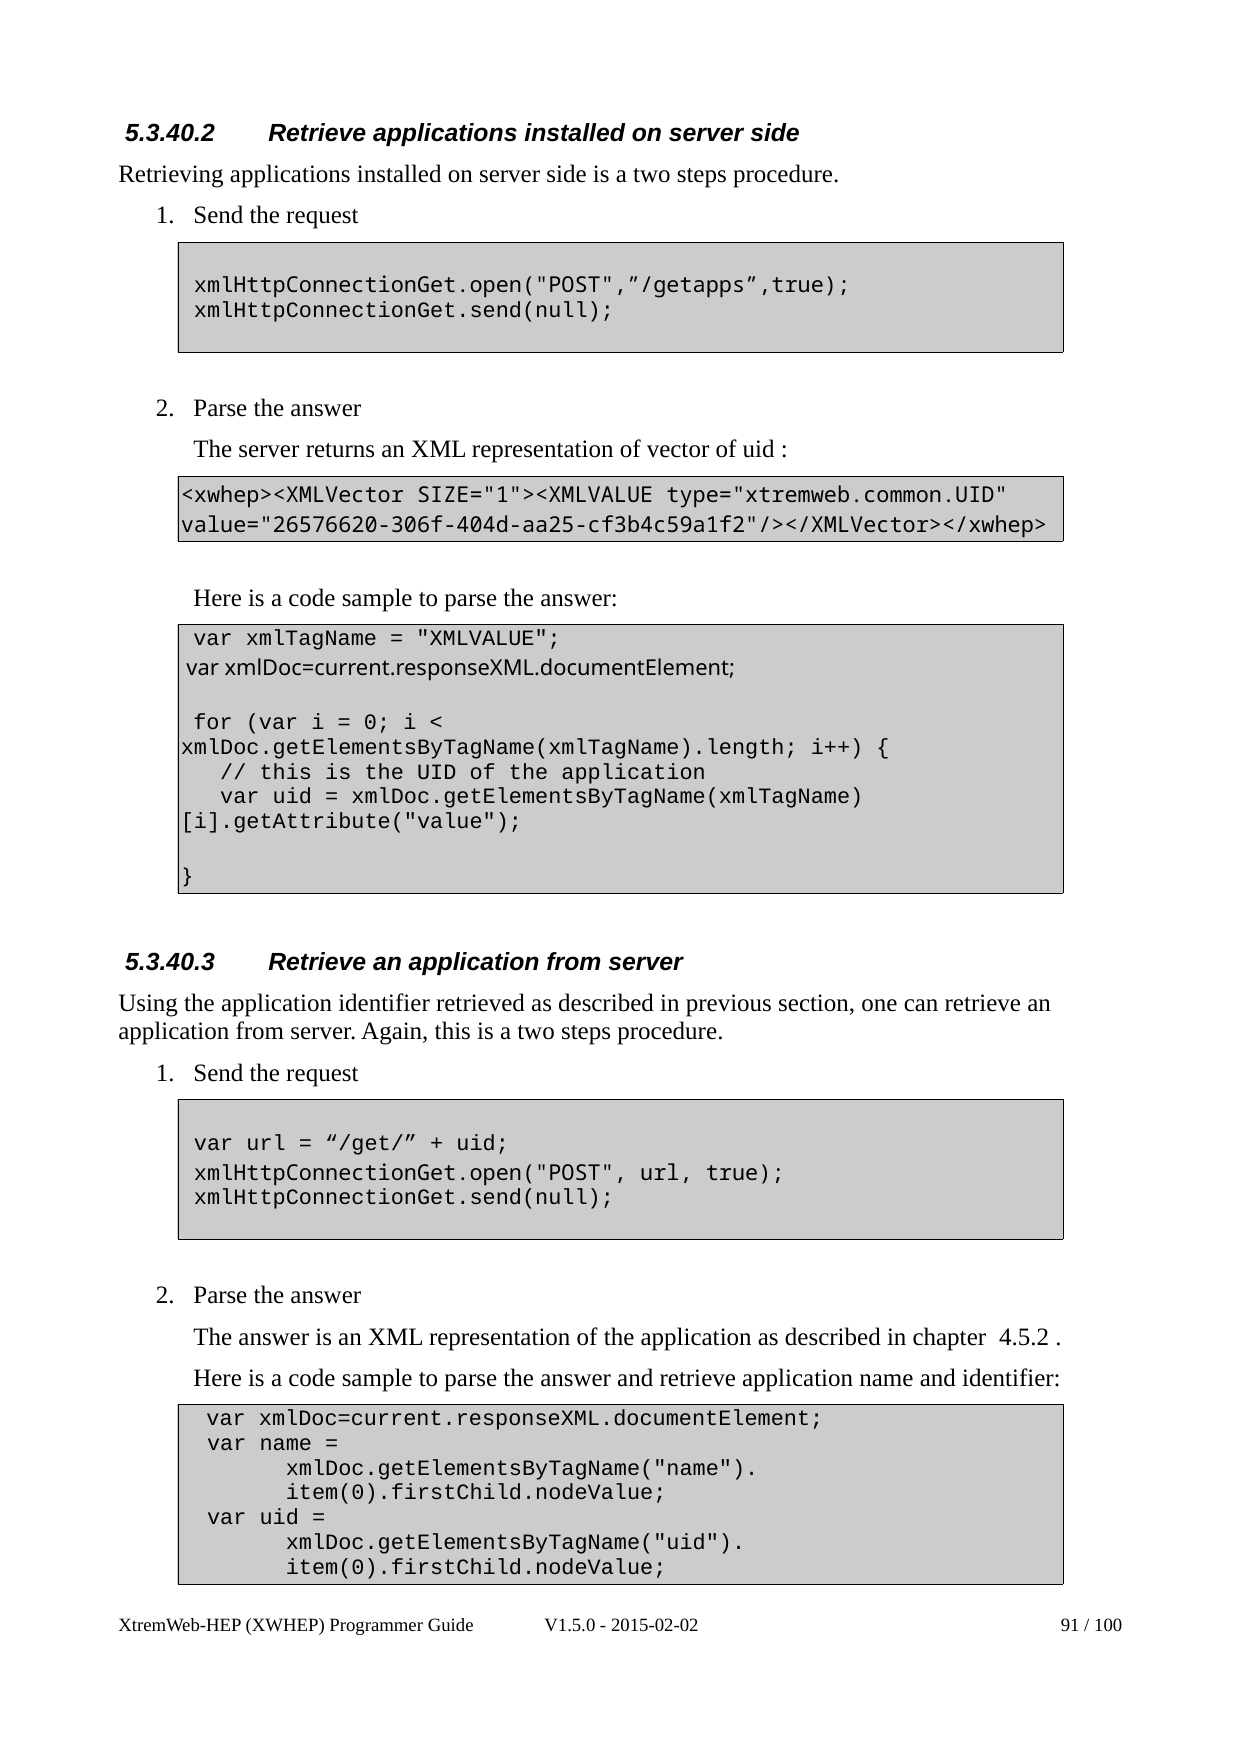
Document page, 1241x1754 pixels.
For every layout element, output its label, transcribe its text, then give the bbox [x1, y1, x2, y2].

text var xmlDoc=current.responseXML.documentElement; [179, 1405, 1063, 1429]
text var xmlTagName = "XMLVALUE"; [179, 625, 1063, 649]
text xmlHttpConnectionGet.send(null); [179, 1183, 1063, 1208]
text // this is the UID of the application [179, 758, 1063, 783]
text Retrieving applications installed on server side is a two steps procedure. [118, 159, 1122, 188]
text xmlDoc.getElementsByTagName("name"). [179, 1454, 1063, 1478]
text xmlDoc.getElementsByTagName("uid"). [179, 1528, 1063, 1553]
text xmlHttpConnectionGet.open("POST",”/getapps”,true); [179, 266, 1063, 296]
subtitle Retrieve applications installed on server side [118, 118, 1122, 147]
text The server returns an XML representation of vector of uid : [118, 434, 1122, 463]
text xmlHttpConnectionGet.open("POST", url, true); [179, 1153, 1063, 1183]
text var uid = xmlDoc.getElementsByTagName(xmlTagName)[i].getAttribute("value"); [179, 783, 1063, 832]
list Parse the answer [156, 1280, 1122, 1309]
text for (var i = 0; i < xmlDoc.getElementsByTagName(xmlTagName).length; i++) { [179, 708, 1063, 758]
text } [179, 857, 1063, 893]
list The answer is an XML representation of the application as described in chapter 4.5.2. [156, 1322, 1122, 1350]
text var url = “/get/” + uid; [179, 1129, 1063, 1153]
text item(0).firstChild.nodeValue; [179, 1478, 1063, 1503]
text var uid = [179, 1503, 1063, 1528]
list Parse the answer [156, 393, 1122, 422]
text var name = [179, 1429, 1063, 1454]
text Here is a code sample to parse the answer: [118, 583, 1122, 611]
text <xwhep><XMLVector SIZE="1"><XMLVALUE type="xtremweb.common.UID" value="26576620-306f-404d-aa25-cf3b4c59a1f2"/></XMLVector></xwhep> [179, 477, 1063, 541]
subtitle Retrieve an application from server [118, 947, 1122, 975]
text Using the application identifier retrieved as described in previous section, one can retrieve an application from server. Again, this is a two steps procedure. [118, 988, 1122, 1045]
text item(0).firstChild.nodeValue; [179, 1553, 1063, 1584]
list Send the request [156, 200, 1122, 229]
list Here is a code sample to parse the answer and retrieve application name and identifier: [156, 1363, 1122, 1392]
text xmlHttpConnectionGet.send(null); [179, 296, 1063, 321]
text var xmlDoc=current.responseXML.documentElement; [179, 649, 1063, 678]
list Send the request [156, 1058, 1122, 1086]
